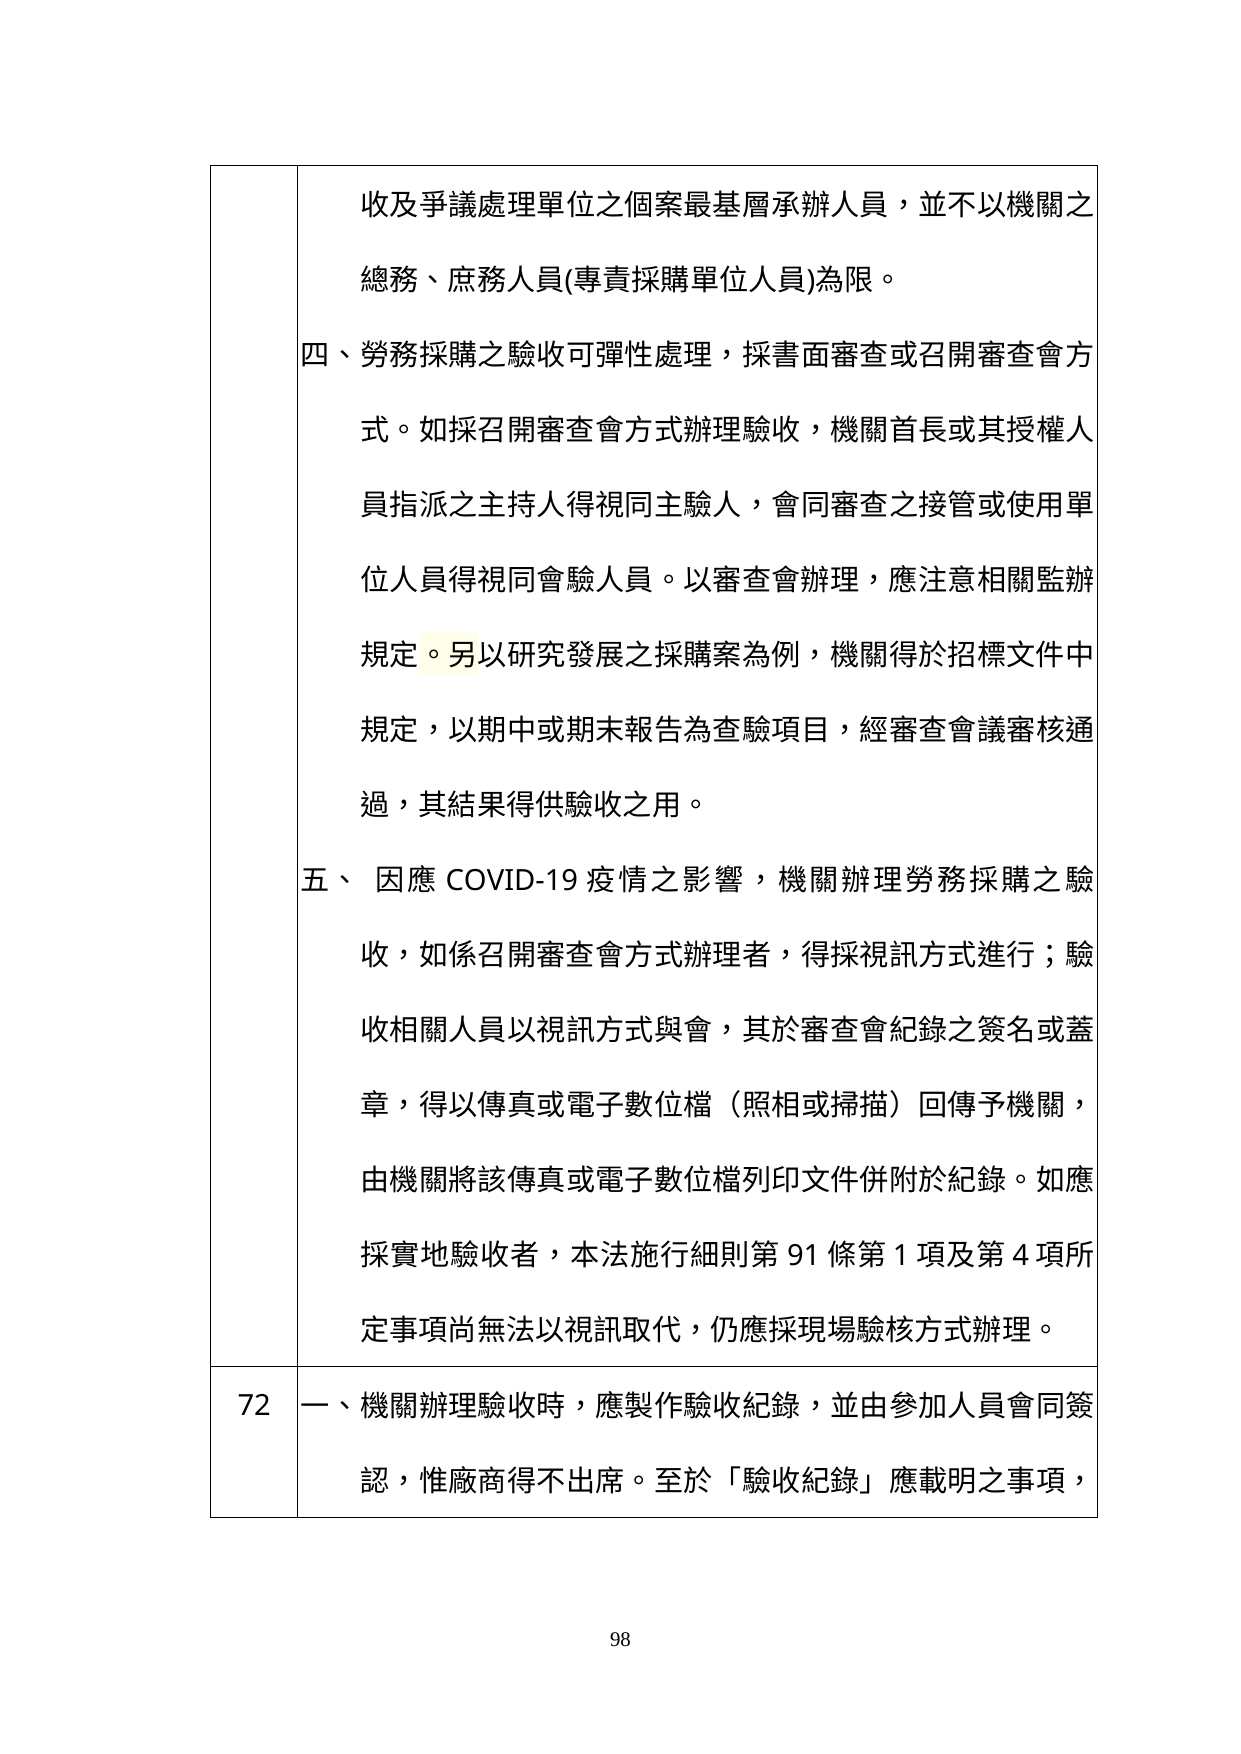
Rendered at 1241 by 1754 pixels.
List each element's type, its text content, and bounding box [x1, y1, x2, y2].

table_cell 72 [211, 1367, 297, 1517]
table_cell [211, 166, 297, 1366]
table_cell 收及爭議處理單位之個案最基層承辦人員，並不以機關之總務、庶務人員(專責採購單位人員)為限。 勞務採購之驗收可彈性處理，採書面審查或召開審查會方式。如採召開審查會方式辦理驗收，機關首長或其授權人員指派之主持人得視同主驗人，會同審查之接管或使用單位人員得視同會驗人員。以審查會辦理，應注意相關監辦規定。另以研究發展之採購案為例，機關得於招標文件中規定，以期中或期末報告為查驗項目，經審查會議審核通過，其結果得供驗收之用。 因應COVID-19疫情之影響，機關辦理勞務採購之驗收，如係召開審查會方式辦理者，得採視訊方式進行；驗收相關人員以視訊方式與會，其於審查會紀錄之簽名或蓋章，得以傳真或電子數位檔（照相或掃描）回傳予機關，由機關將該傳真或電子數位檔列印文件併附於紀錄。如應採實地驗收者，本法施行細則第91條第1項及第4項所定事項尚無法以視訊取代，仍應採現場驗核方式辦理。 [298, 166, 1097, 1366]
table_cell 機關辦理驗收時，應製作驗收紀錄，並由參加人員會同簽認，惟廠商得不出席。至於「驗收紀錄」應載明之事項， [298, 1367, 1097, 1517]
